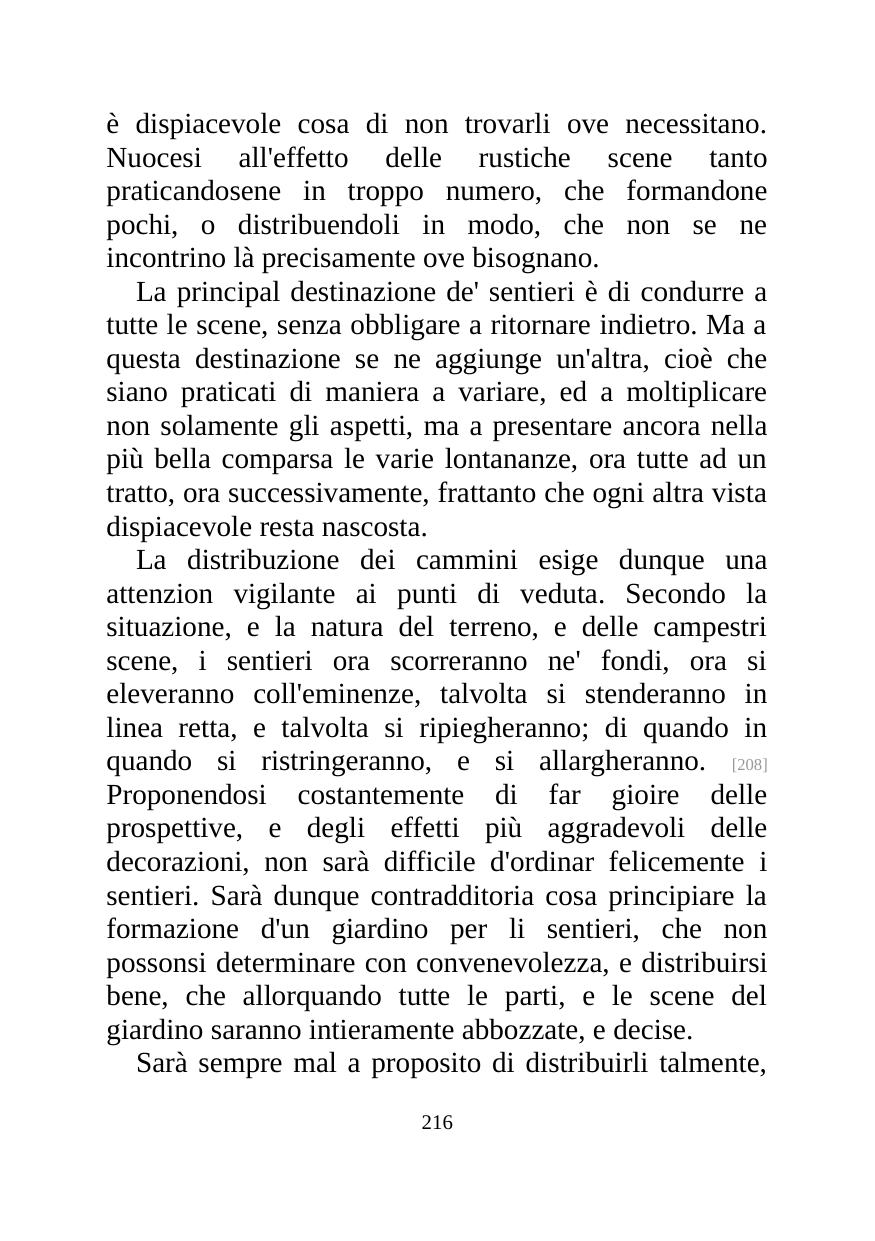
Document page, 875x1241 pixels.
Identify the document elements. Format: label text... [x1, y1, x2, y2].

text è dispiacevole cosa di non trovarli ove necessitano. Nuocesi all'effetto delle rustiche scene tanto praticandosene in troppo numero, che formandone pochi, o distribuendoli in modo, che non se ne incontrino là precisamente ove bisognano. [106, 106, 768, 274]
text La principal destinazione de' sentieri è di condurre a tutte le scene, senza obbligare a ritornare indietro. Ma a questa destinazione se ne aggiunge un'altra, cioè che siano praticati di maniera a variare, ed a moltiplicare non solamente gli aspetti, ma a presentare ancora nella più bella comparsa le varie lontananze, ora tutte ad un tratto, ora successivamente, frattanto che ogni altra vista dispiacevole resta nascosta. [106, 274, 768, 542]
text La distribuzione dei cammini esige dunque una attenzion vigilante ai punti di veduta. Secondo la situazione, e la natura del terreno, e delle campestri scene, i sentieri ora scorreranno ne' fondi, ora si eleveranno coll'eminenze, talvolta si stenderanno in linea retta, e talvolta si ripiegheranno; di quando in quando si ristringeranno, e si allargheranno. [208] Proponendosi costantemente di far gioire delle prospettive, e degli effetti più aggradevoli delle decorazioni, non sarà difficile d'ordinar felicemente i sentieri. Sarà dunque contradditoria cosa principiare la formazione d'un giardino per li sentieri, che non possonsi determinare con convenevolezza, e distribuirsi bene, che allorquando tutte le parti, e le scene del giardino saranno intieramente abbozzate, e decise. [106, 542, 768, 1045]
text Sarà sempre mal a proposito di distribuirli talmente, [106, 1045, 768, 1079]
